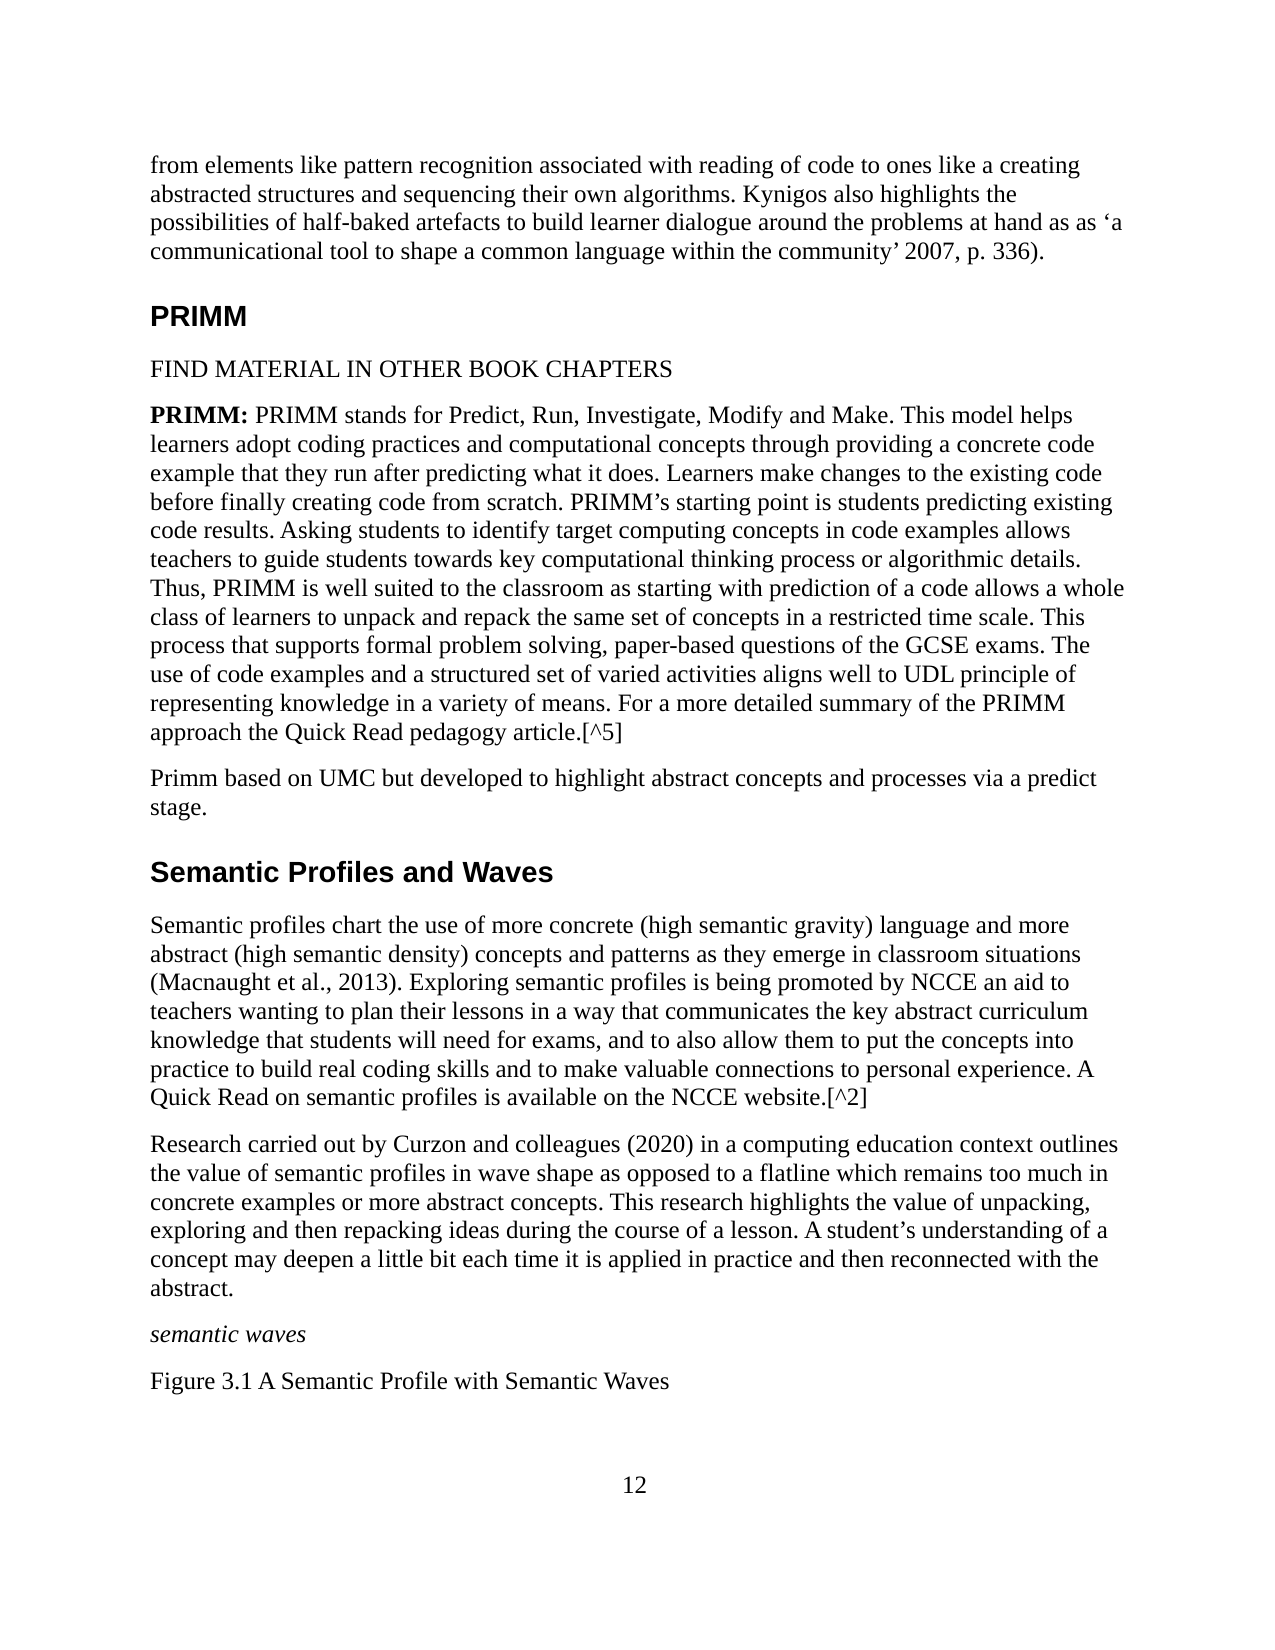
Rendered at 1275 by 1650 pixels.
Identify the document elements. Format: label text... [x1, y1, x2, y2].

subtitle PRIMM [150, 299, 1125, 332]
text PRIMM: PRIMM stands for Predict, Run, Investigate, Modify and Make. This model helps learners adopt coding practices and computational concepts through providing a concrete code example that they run after predicting what it does. Learners make changes to the existing code before finally creating code from scratch. PRIMM’s starting point is students predicting existing code results. Asking students to identify target computing concepts in code examples allows teachers to guide students towards key computational thinking process or algorithmic details. Thus, PRIMM is well suited to the classroom as starting with prediction of a code allows a whole class of learners to unpack and repack the same set of concepts in a restricted time scale. This process that supports formal problem solving, paper-based questions of the GCSE exams. The use of code examples and a structured set of varied activities aligns well to UDL principle of representing knowledge in a variety of means. For a more detailed summary of the PRIMM approach the Quick Read pedagogy article.[^5] [150, 401, 1125, 746]
text Semantic profiles chart the use of more concrete (high semantic gravity) language and more abstract (high semantic density) concepts and patterns as they emerge in classroom situations (Macnaught et al., 2013). Exploring semantic profiles is being promoted by NCCE an aid to teachers wanting to plan their lessons in a way that communicates the key abstract curriculum knowledge that students will need for exams, and to also allow them to put the concepts into practice to build real coding skills and to make valuable connections to personal experience. A Quick Read on semantic profiles is available on the NCCE website.[^2] [150, 910, 1125, 1111]
text Primm based on UMC but developed to highlight abstract concepts and processes via a predict stage. [150, 763, 1125, 821]
text Figure 3.1 A Semantic Profile with Semantic Waves [150, 1366, 1125, 1395]
text from elements like pattern recognition associated with reading of code to ones like a creating abstracted structures and sequencing their own algorithms. Kynigos also highlights the possibilities of half-baked artefacts to build learner dialogue around the problems at hand as as ‘a communicational tool to shape a common language within the community’ 2007, p. 336). [150, 150, 1125, 265]
text FIND MATERIAL IN OTHER BOOK CHAPTERS [150, 354, 1125, 383]
text Research carried out by Curzon and colleagues (2020) in a computing education context outlines the value of semantic profiles in wave shape as opposed to a flatline which remains too much in concrete examples or more abstract concepts. This research highlights the value of unpacking, exploring and then repacking ideas during the course of a lesson. A student’s understanding of a concept may deepen a little bit each time it is applied in practice and then reconnected with the abstract. [150, 1129, 1125, 1302]
text semantic waves [150, 1319, 1125, 1348]
subtitle Semantic Profiles and Waves [150, 855, 1125, 888]
